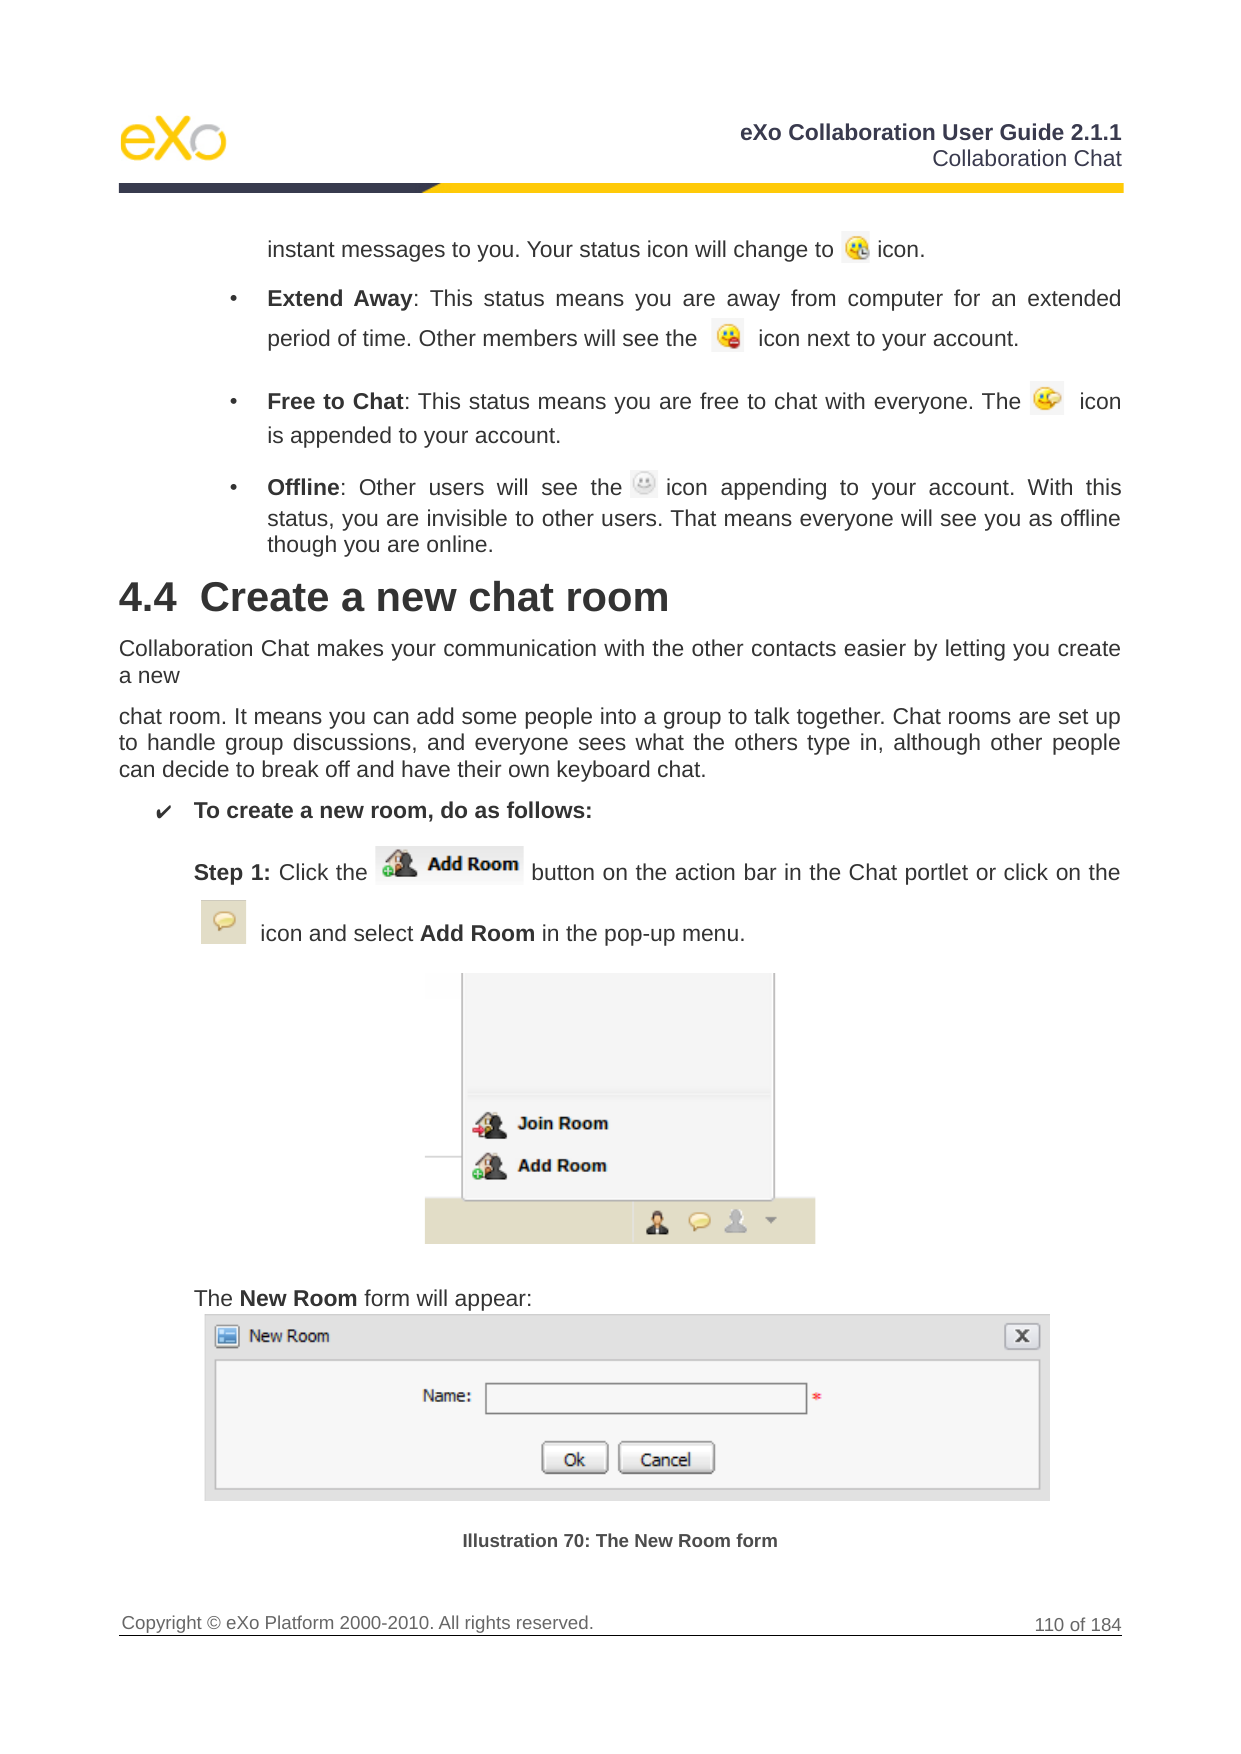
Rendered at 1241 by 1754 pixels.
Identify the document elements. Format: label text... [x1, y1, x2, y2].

text Illustration 70: The New Room form [190, 1390, 1050, 1551]
list instant messages to you. Your status icon will change toicon. [229, 223, 1122, 270]
picture [120, 115, 227, 161]
picture [711, 318, 745, 352]
list Step 1: Click thebutton on the action bar in the Chat portlet or click on the icon and select Add Room in the pop-up menu. [156, 838, 1122, 951]
text Collaboration Chat makes your communication with the other contacts easier by letting you create a new [118, 635, 1122, 688]
picture [1029, 381, 1065, 415]
picture [118, 183, 1124, 193]
picture [630, 470, 659, 498]
list Offline: Other users will see theicon appending to your account. With this status, you are invisible to other users. That means everyone will see you as offline though you are online. [229, 463, 1122, 557]
list Free to Chat: This status means you are free to chat with everyone. The icon is appended to your account. [229, 374, 1122, 448]
picture [204, 1314, 1050, 1501]
picture [841, 231, 870, 263]
subtitle Create a new chat room [118, 572, 1122, 620]
list To create a new room, do as follows: [156, 797, 1122, 823]
text chat room. It means you can add some people into a group to talk together. Chat rooms are set up to handle group discussions, and everyone sees what the others type in, although other people can decide to break off and have their own keyboard chat. [118, 703, 1122, 782]
list The New Room form will appear: [156, 1285, 1122, 1312]
picture [201, 900, 247, 944]
picture [424, 973, 816, 1244]
list Extend Away: This status means you are away from computer for an extended period of time. Other members will see the icon next to your account. [229, 285, 1122, 359]
picture [375, 846, 524, 885]
text [190, 1315, 204, 1390]
